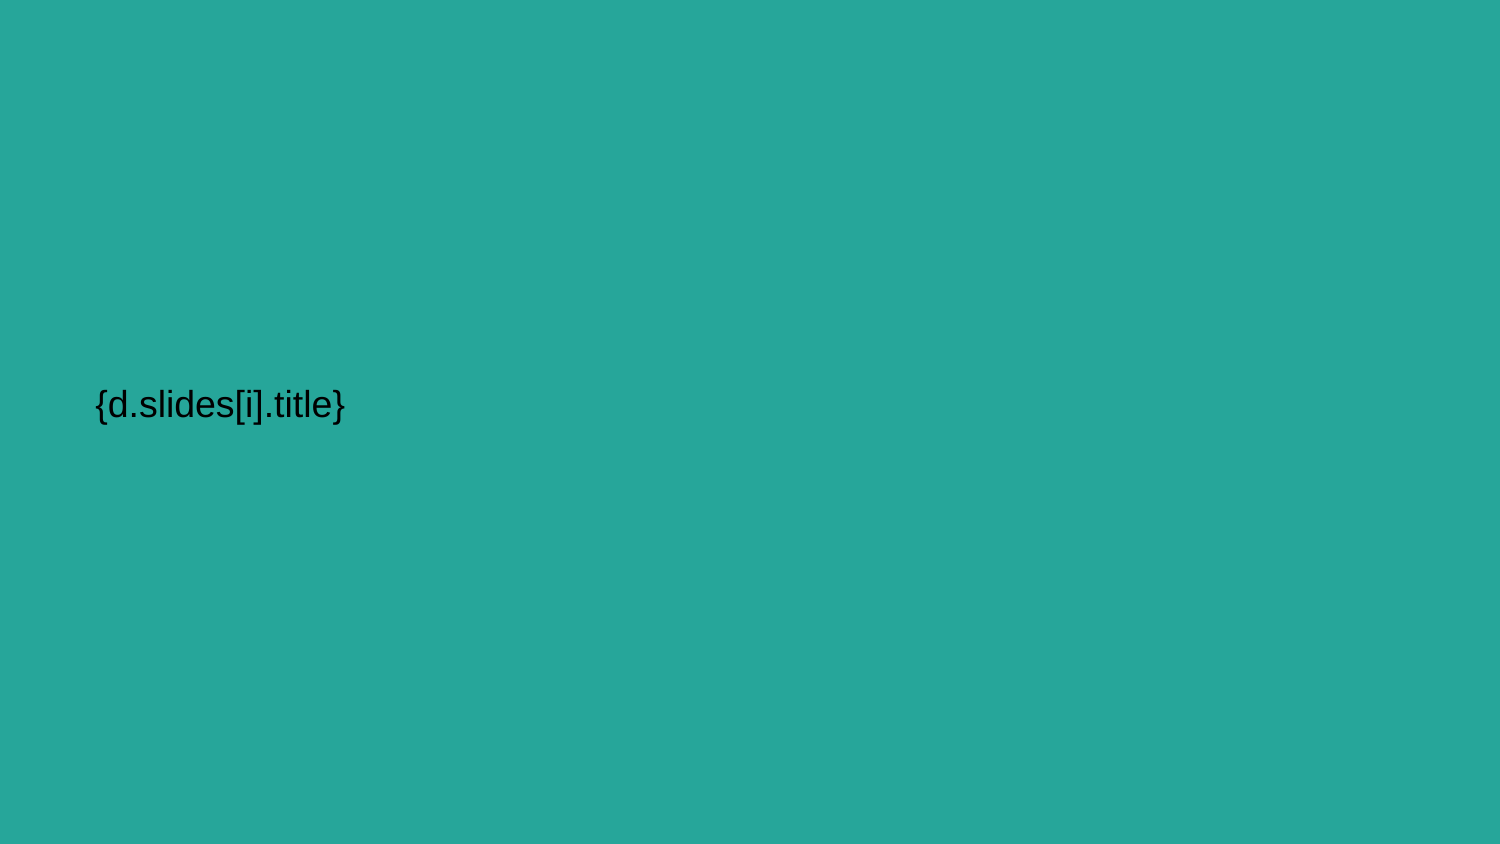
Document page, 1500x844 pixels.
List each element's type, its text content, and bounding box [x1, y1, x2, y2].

title {d.slides[i].title} [80, 86, 1000, 758]
